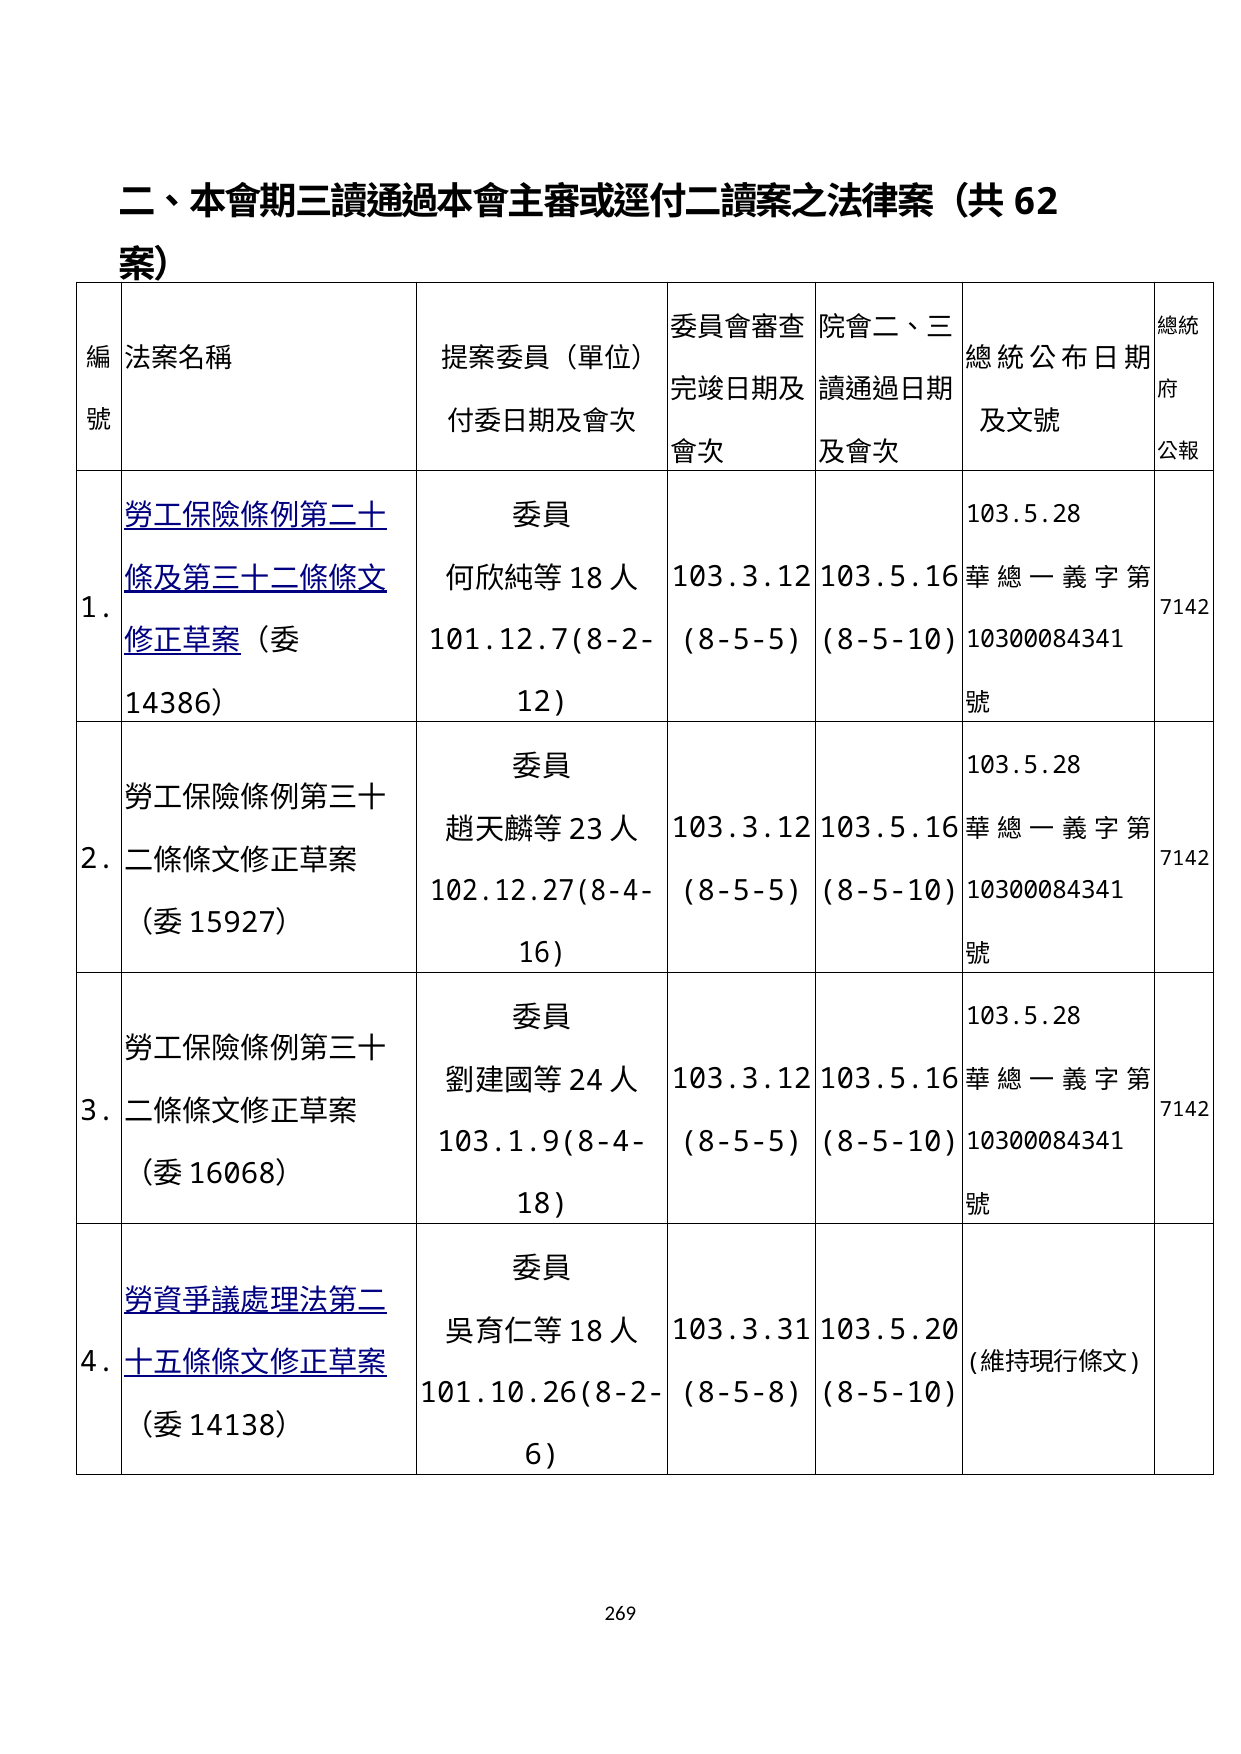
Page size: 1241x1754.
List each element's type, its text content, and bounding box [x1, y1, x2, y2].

table_cell 103.5.28 華總一義字第10300084341號 [963, 722, 1154, 972]
table_cell 勞工保險條例第三十二條條文修正草案（委15927） [122, 722, 416, 972]
table_cell [1155, 1224, 1213, 1474]
table_cell 103.3.12 (8-5-5) [668, 471, 815, 721]
table_cell 委員 劉建國等24人103.1.9(8-4-18) [417, 973, 667, 1223]
table_header 總統府 公報 [1155, 283, 1213, 470]
table_header 提案委員（單位） 付委日期及會次 [417, 283, 667, 470]
table_cell (維持現行條文) [963, 1224, 1154, 1474]
table_header 院會二、三讀通過日期及會次 [816, 283, 962, 470]
table_header 法案名稱 [122, 283, 416, 470]
text 二、本會期三讀通過本會主審或逕付二讀案之法律案（共62案） [118, 157, 1122, 282]
table_cell 103.5.28 華總一義字第10300084341號 [963, 973, 1154, 1223]
table_cell 7142 [1155, 973, 1213, 1223]
table_cell 勞工保險條例第二十條及第三十二條條文修正草案（委14386） [122, 471, 416, 721]
table_header 總統公布日期及文號 [963, 283, 1154, 470]
table_cell [77, 722, 121, 972]
table_cell 勞工保險條例第三十二條條文修正草案（委16068） [122, 973, 416, 1223]
table_cell 委員 趙天麟等23人102.12.27(8-4-16) [417, 722, 667, 972]
table_cell 委員 吳育仁等18人101.10.26(8-2-6) [417, 1224, 667, 1474]
table_cell 7142 [1155, 471, 1213, 721]
table_cell 103.3.12 (8-5-5) [668, 722, 815, 972]
table_cell 委員 何欣純等18人101.12.7(8-2-12) [417, 471, 667, 721]
table_cell 103.5.16 (8-5-10) [816, 973, 962, 1223]
table_cell 103.5.16 (8-5-10) [816, 471, 962, 721]
table_cell [77, 471, 121, 721]
table_cell 103.5.28 華總一義字第10300084341號 [963, 471, 1154, 721]
table_cell 103.5.20 (8-5-10) [816, 1224, 962, 1474]
table_cell 103.3.31 (8-5-8) [668, 1224, 815, 1474]
table_header 委員會審查完竣日期及會次 [668, 283, 815, 470]
table_cell 103.3.12 (8-5-5) [668, 973, 815, 1223]
table_cell 7142 [1155, 722, 1213, 972]
table_cell [77, 1224, 121, 1474]
table_cell [77, 973, 121, 1223]
table_cell 103.5.16 (8-5-10) [816, 722, 962, 972]
table_header 編號 [77, 283, 121, 470]
table_cell 勞資爭議處理法第二十五條條文修正草案（委14138） [122, 1224, 416, 1474]
